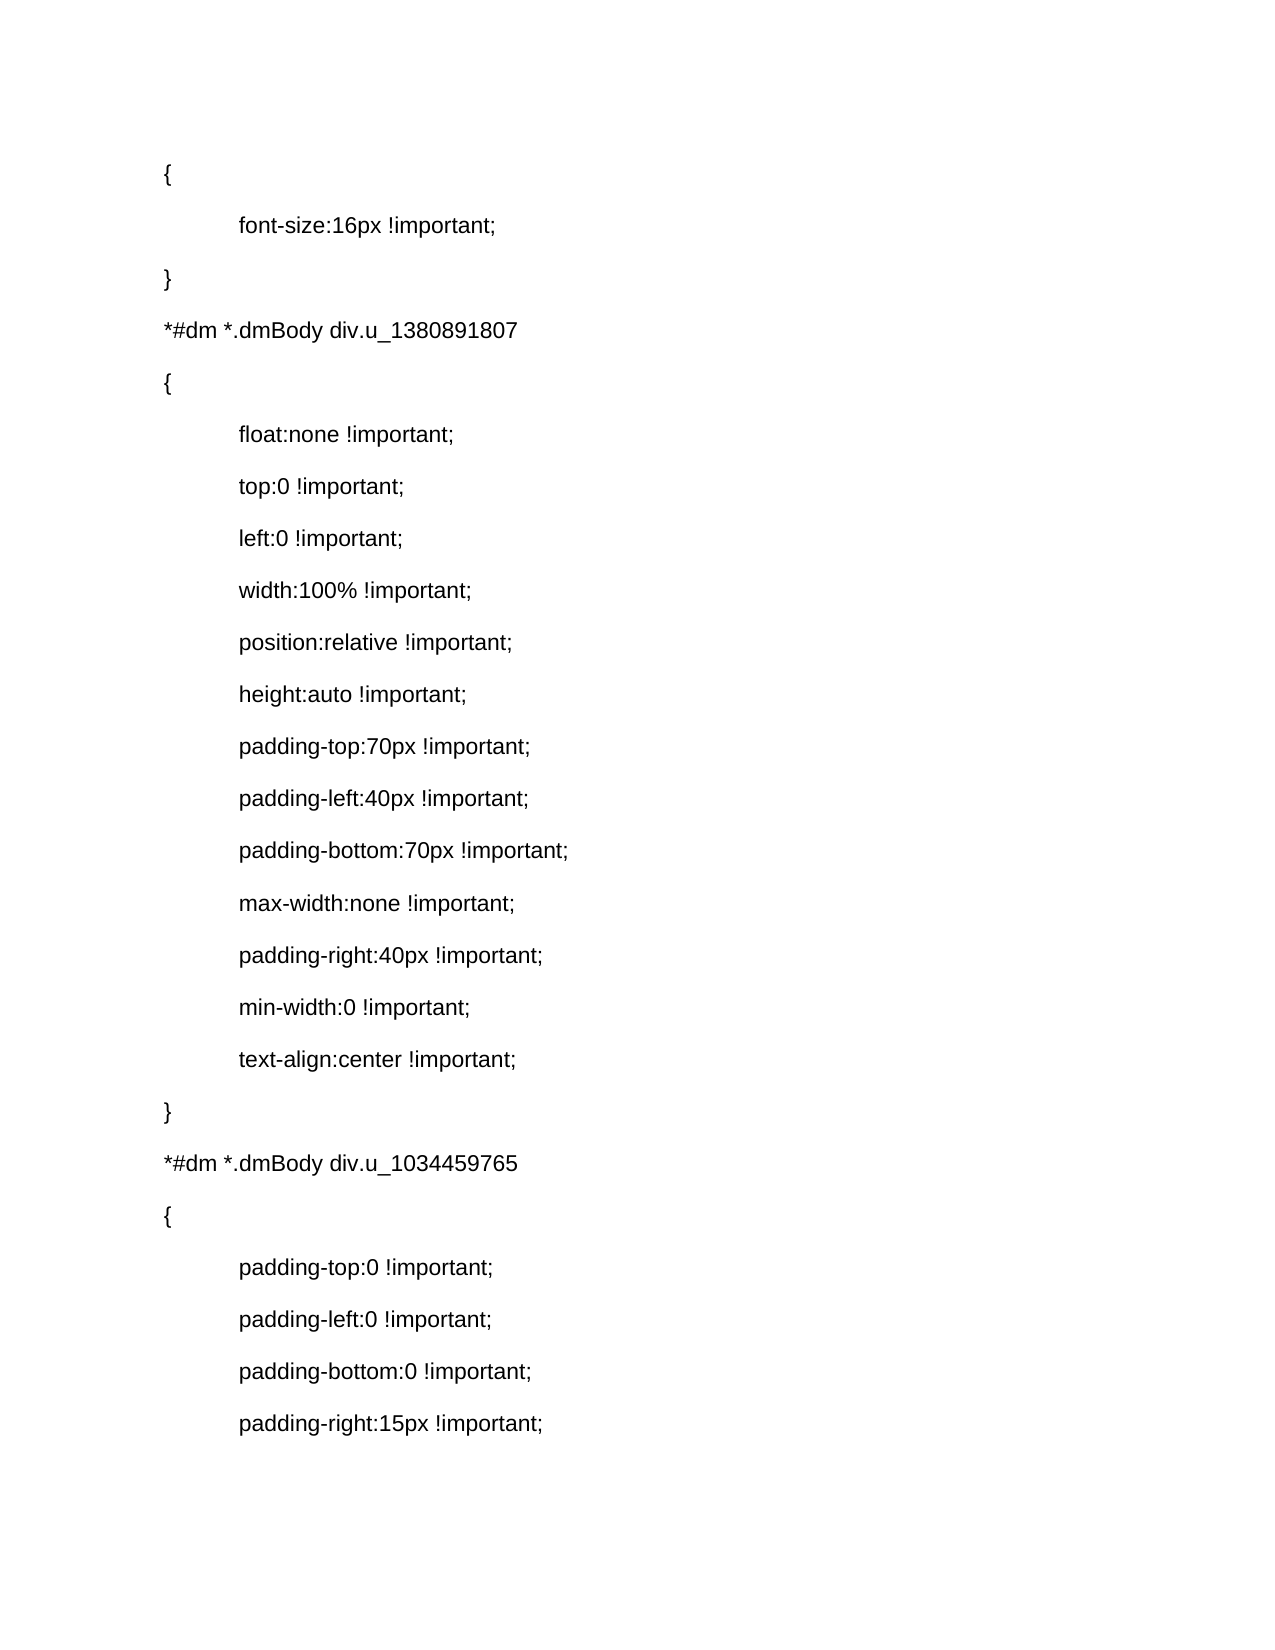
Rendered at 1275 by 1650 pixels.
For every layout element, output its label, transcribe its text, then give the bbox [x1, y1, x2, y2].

table_cell height:auto !important; [153, 671, 1125, 723]
table_cell position:relative !important; [153, 619, 1125, 671]
table_cell } [153, 1088, 1125, 1139]
table_cell font-size:16px !important; [153, 202, 1125, 254]
table_cell padding-left:0 !important; [153, 1296, 1125, 1348]
table_cell *#dm *.dmBody div.u_1380891807 [153, 306, 1125, 358]
table_cell min-width:0 !important; [153, 983, 1125, 1035]
table_cell left:0 !important; [153, 515, 1125, 567]
table_cell padding-top:70px !important; [153, 723, 1125, 775]
table_cell text-align:center !important; [153, 1035, 1125, 1087]
table_cell { [153, 150, 1125, 202]
table_cell { [153, 358, 1125, 410]
table_cell float:none !important; [153, 410, 1125, 462]
table_cell } [153, 254, 1125, 306]
table_cell padding-bottom:0 !important; [153, 1348, 1125, 1400]
table_cell { [153, 1192, 1125, 1244]
table_cell padding-right:40px !important; [153, 931, 1125, 983]
table_cell width:100% !important; [153, 567, 1125, 619]
table_cell padding-bottom:70px !important; [153, 827, 1125, 879]
table_cell *#dm *.dmBody div.u_1034459765 [153, 1140, 1125, 1192]
table_cell padding-left:40px !important; [153, 775, 1125, 827]
table_cell max-width:none !important; [153, 879, 1125, 931]
table_cell padding-right:15px !important; [153, 1400, 1125, 1452]
table_cell top:0 !important; [153, 463, 1125, 514]
table_cell padding-top:0 !important; [153, 1244, 1125, 1296]
